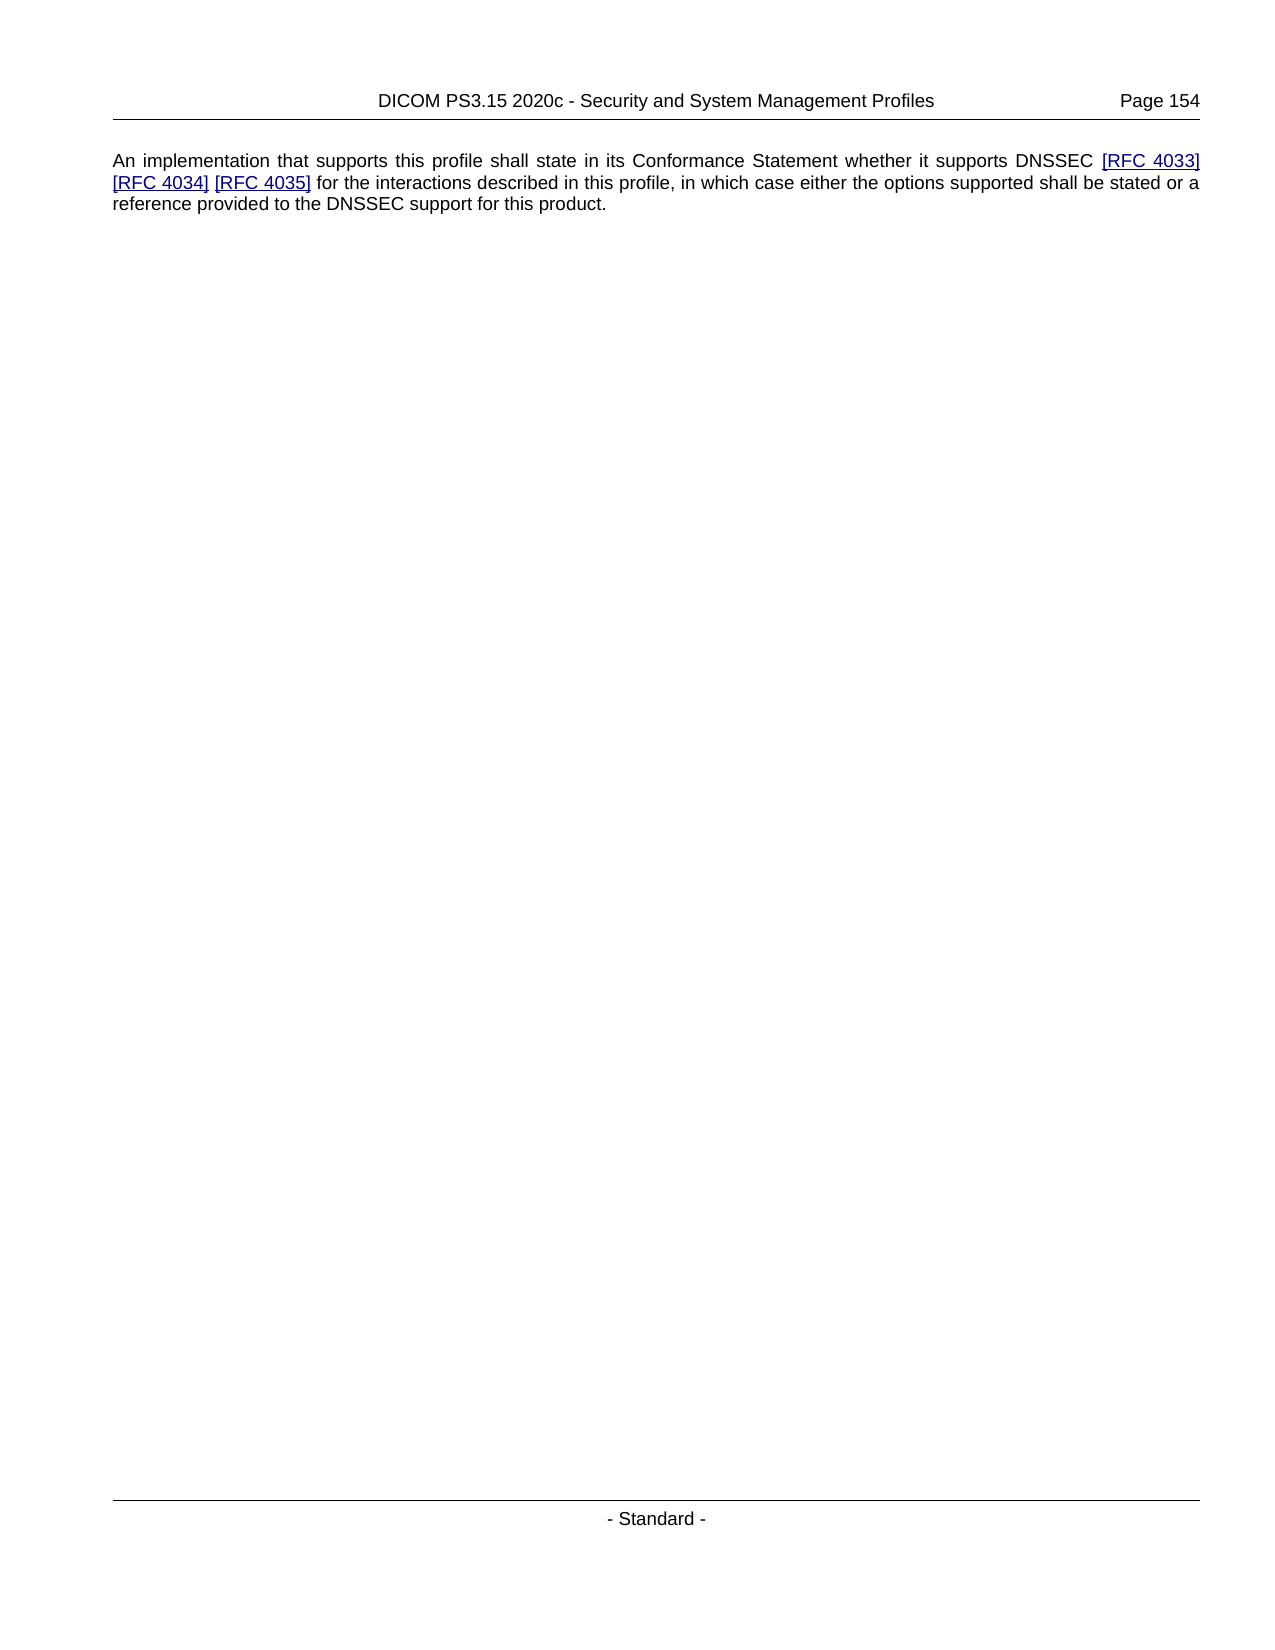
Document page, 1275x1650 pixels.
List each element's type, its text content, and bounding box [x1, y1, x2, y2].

text An implementation that supports this profile shall state in its Conformance Statement whether it supports DNSSEC [RFC 4033] [RFC 4034] [RFC 4035] for the interactions described in this profile, in which case either the options supported shall be stated or a reference provided to the DNSSEC support for this product. [112, 150, 1200, 215]
